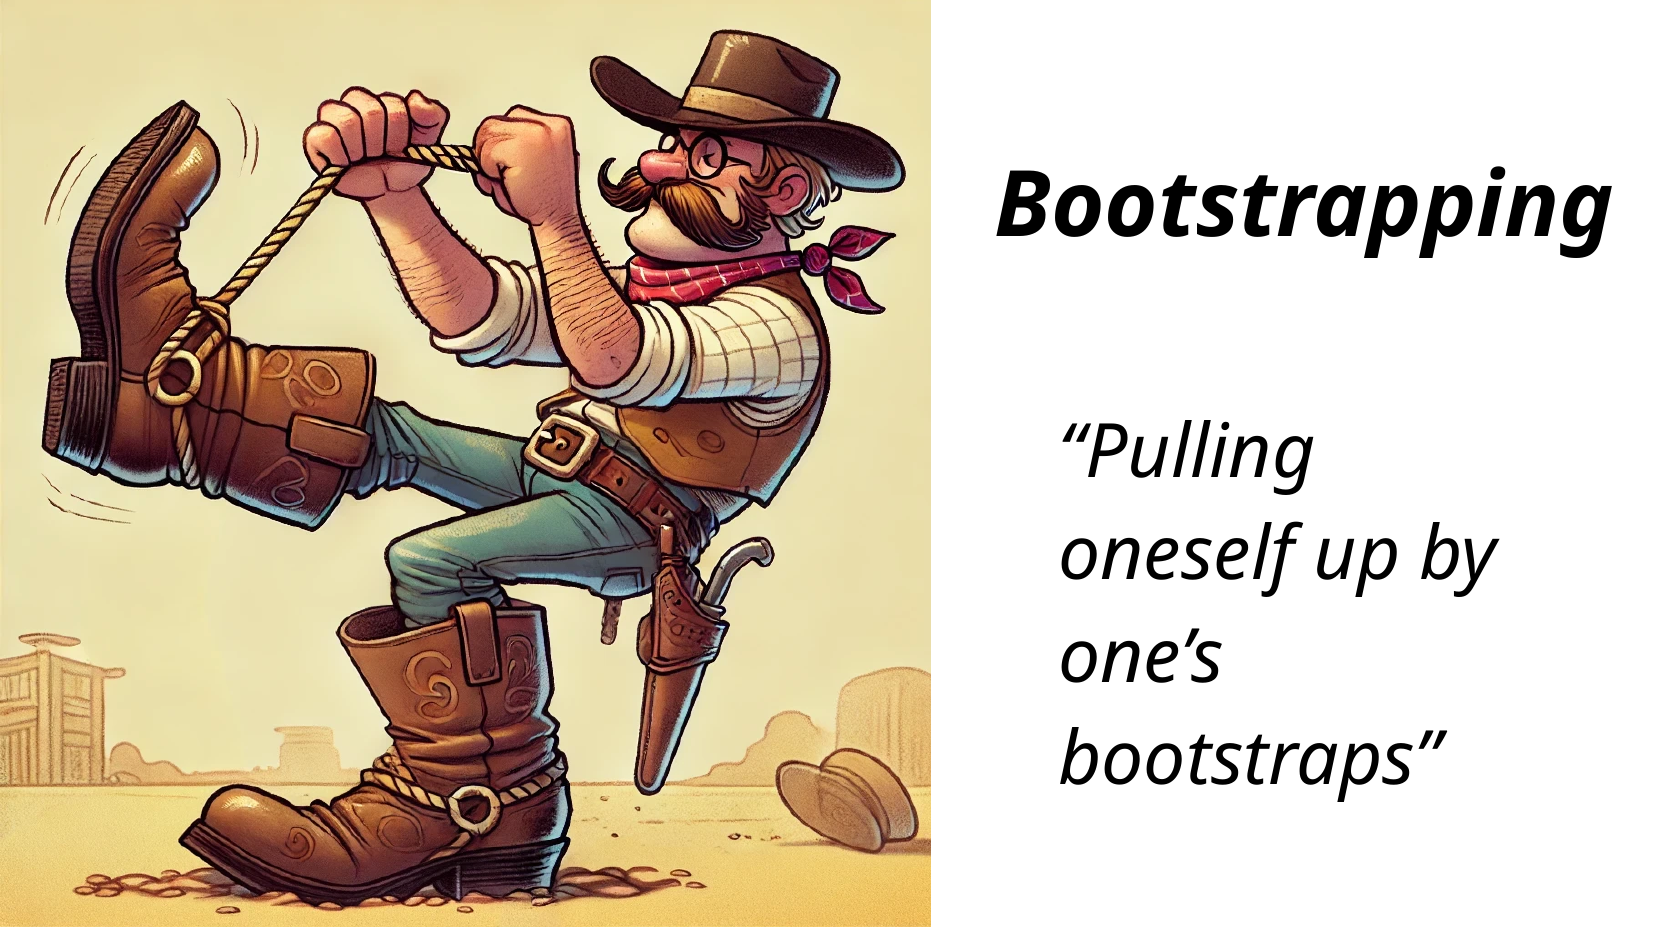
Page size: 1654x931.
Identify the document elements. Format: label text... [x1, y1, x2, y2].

text_box “Pulling oneself up by one’s bootstraps” [1043, 389, 1536, 765]
picture [0, 0, 931, 927]
text_box Bootstrapping [931, 131, 1654, 257]
